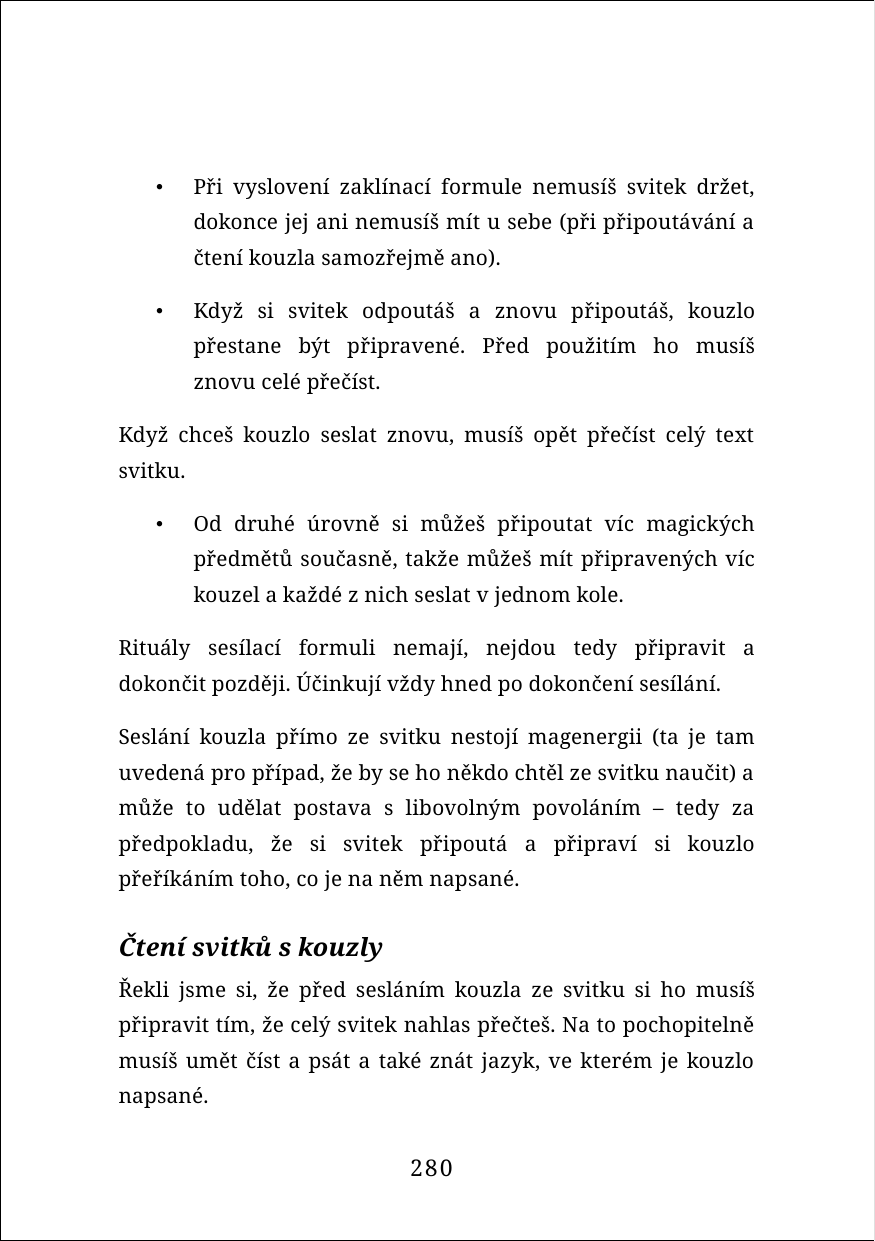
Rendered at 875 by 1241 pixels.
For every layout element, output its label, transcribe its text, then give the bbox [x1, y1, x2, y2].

text Řekli jsme si, že před sesláním kouzla ze svitku si ho musíš připravit tím, že celý svitek nahlas přečteš. Na to pochopitelně musíš umět číst a psát a také znát jazyk, ve kterém je kouzlo napsané. [118, 975, 756, 1110]
list Při vyslovení zaklínací formule nemusíš svitek držet, dokonce jej ani nemusíš mít u sebe (při připoutávání a čtení kouzla samozřejmě ano). [156, 172, 756, 271]
text Seslání kouzla přímo ze svitku nestojí magenergii (ta je tam uvedená pro případ, že by se ho někdo chtěl ze svitku naučit) a může to udělat postava s libovolným povoláním – tedy za předpokladu, že si svitek připoutá a připraví si kouzlo přeříkáním toho, co je na něm napsané. [118, 722, 756, 893]
text Když chceš kouzlo seslat znovu, musíš opět přečíst celý text svitku. [118, 420, 756, 484]
text Rituály sesílací formuli nemají, nejdou tedy připravit a dokončit později. Účinkují vždy hned po dokončení sesílání. [118, 633, 756, 697]
subtitle Čtení svitků s kouzly [118, 929, 756, 963]
list Od druhé úrovně si můžeš připoutat víc magických předmětů současně, takže můžeš mít připravených víc kouzel a každé z nich seslat v jednom kole. [156, 509, 756, 608]
list Když si svitek odpoutáš a znovu připoutáš, kouzlo přestane být připravené. Před použitím ho musíš znovu celé přečíst. [156, 296, 756, 396]
